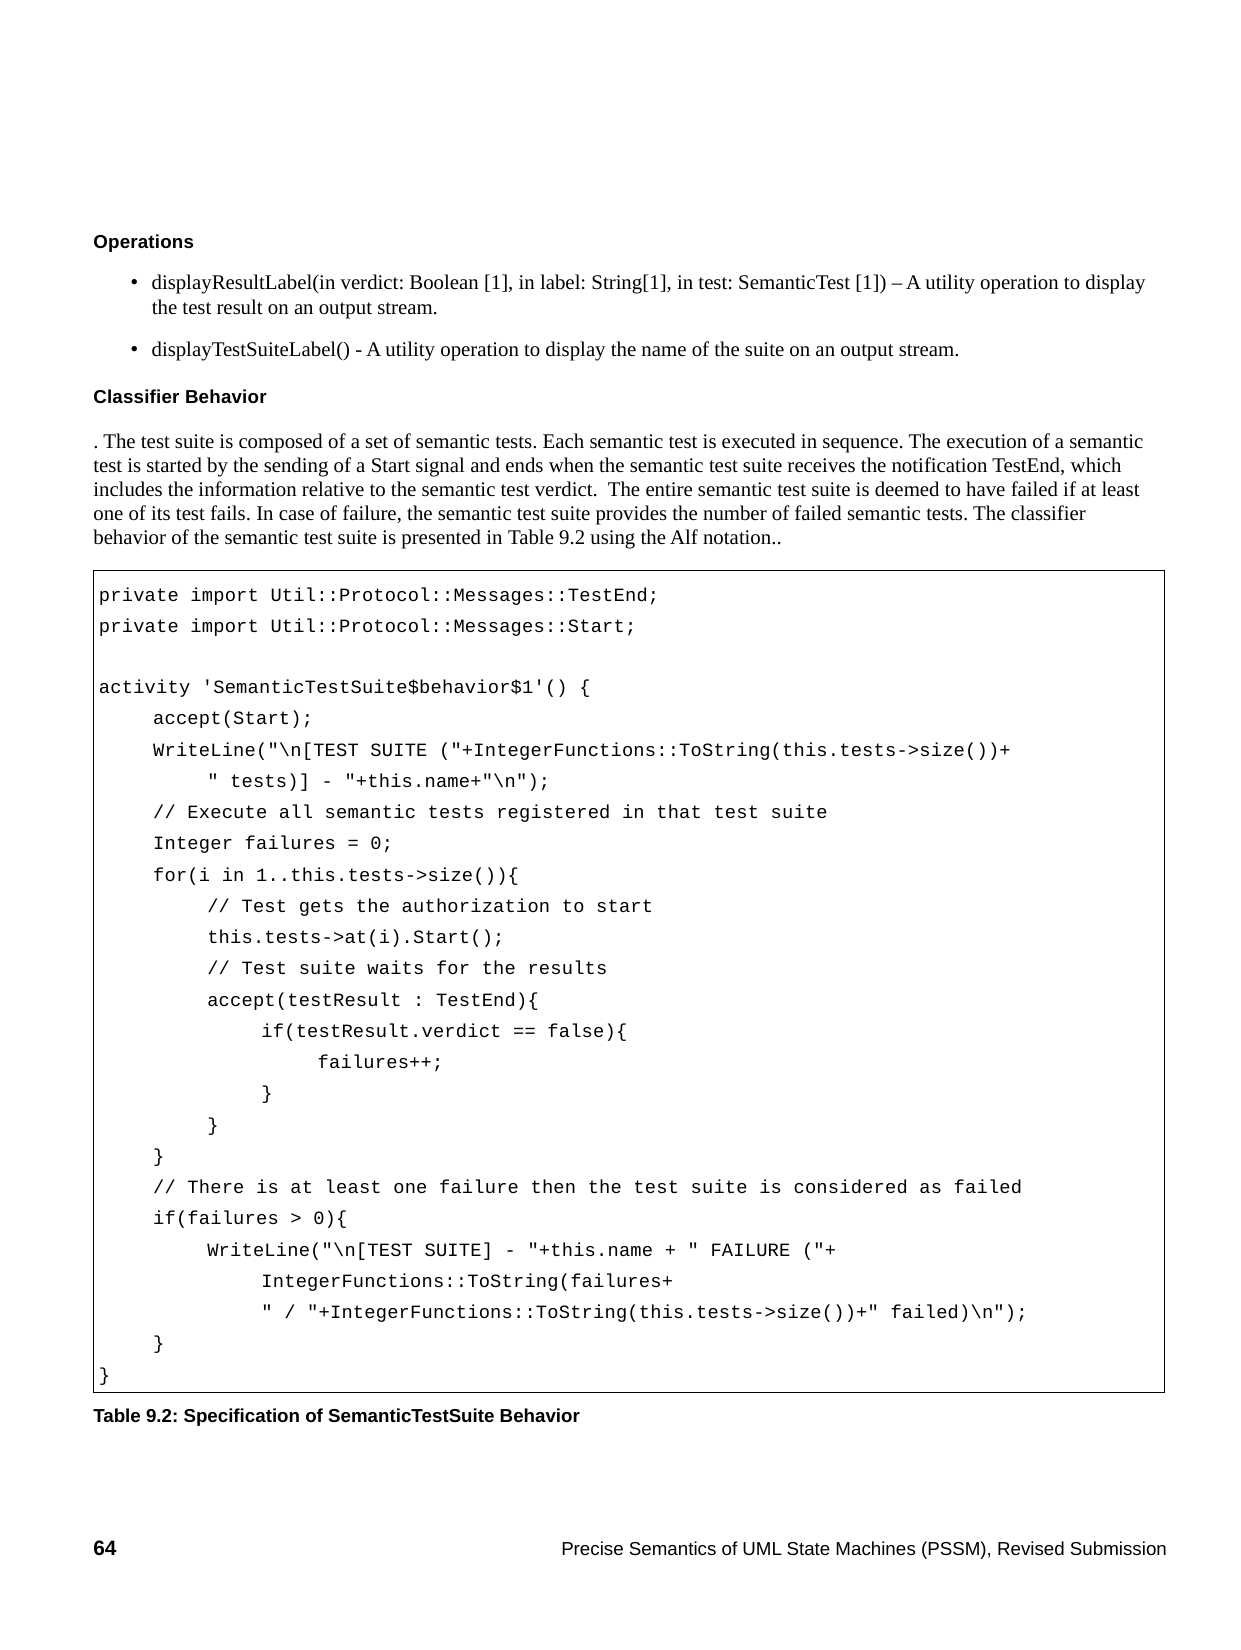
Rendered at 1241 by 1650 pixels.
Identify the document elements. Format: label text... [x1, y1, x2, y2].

text Table 9.2: Specification of SemanticTestSuite Behavior [93, 1405, 1164, 1426]
subtitle Operations [93, 231, 1164, 253]
list displayResultLabel(in verdict: Boolean [1], in label: String[1], in test: SemanticTest [1]) – A utility operation to display the test result on an output stream. [131, 269, 1164, 319]
subtitle Classifier Behavior [93, 386, 1164, 407]
table_header [94, 571, 1164, 1392]
text . The test suite is composed of a set of semantic tests. Each semantic test is executed in sequence. The execution of a semantic test is started by the sending of a Start signal and ends when the semantic test suite receives the notification TestEnd, which includes the information relative to the semantic test verdict. The entire semantic test suite is deemed to have failed if at least one of its test fails. In case of failure, the semantic test suite provides the number of failed semantic tests. The classifier behavior of the semantic test suite is presented in Table 9.2 using the Alf notation.. [93, 428, 1164, 549]
list displayTestSuiteLabel() - A utility operation to display the name of the suite on an output stream. [131, 336, 1164, 361]
